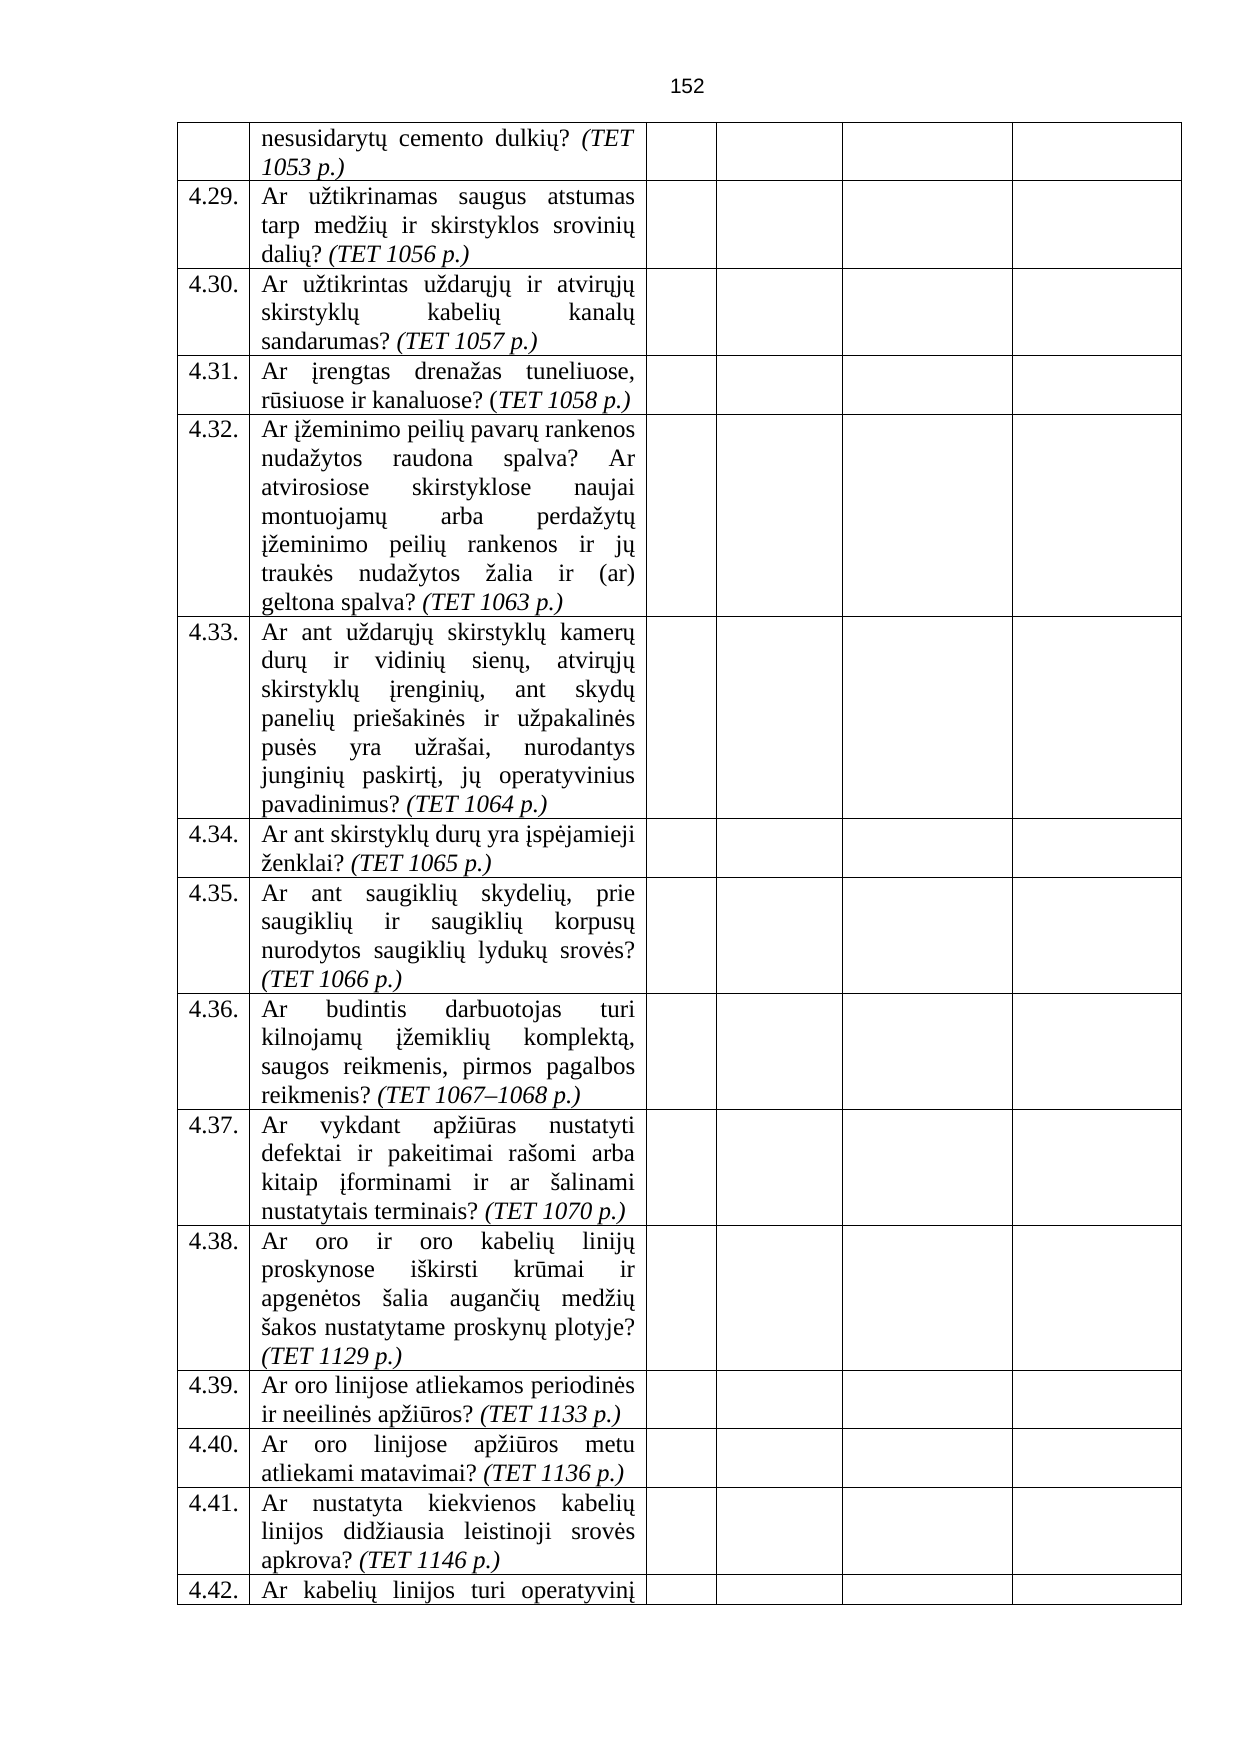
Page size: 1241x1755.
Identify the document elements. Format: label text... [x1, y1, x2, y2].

table_cell [1013, 1371, 1181, 1428]
table_cell [843, 1371, 1012, 1428]
table_cell Ar oro linijose atliekamos periodinės ir neeilinės apžiūros? (TET 1133 p.) [250, 1371, 646, 1428]
table_cell [843, 1429, 1012, 1487]
table_cell [647, 819, 716, 877]
table_cell [647, 1575, 716, 1604]
table_cell [647, 356, 716, 413]
table_cell [717, 123, 842, 180]
table_cell Ar užtikrinamas saugus atstumas tarp medžių ir skirstyklos srovinių dalių? (TET 1056 p.) [250, 181, 646, 268]
table_cell [843, 1110, 1012, 1225]
table_cell [843, 356, 1012, 413]
table_cell [717, 1429, 842, 1487]
table_cell Ar vykdant apžiūras nustatyti defektai ir pakeitimai rašomi arba kitaip įforminami ir ar šalinami nustatytais terminais? (TET 1070 p.) [250, 1110, 646, 1225]
table_cell [1013, 1110, 1181, 1225]
table_cell [717, 1488, 842, 1574]
table_cell [843, 1575, 1012, 1604]
table_cell [647, 181, 716, 268]
table_cell [717, 415, 842, 616]
table_cell Ar įrengtas drenažas tuneliuose, rūsiuose ir kanaluose? (TET 1058 p.) [250, 356, 646, 413]
table_cell [717, 617, 842, 818]
table_cell [647, 617, 716, 818]
table_cell 4.41. [178, 1488, 249, 1574]
table_cell 4.31. [178, 356, 249, 413]
table_cell 4.34. [178, 819, 249, 877]
table_cell [647, 1110, 716, 1225]
table_cell 4.38. [178, 1226, 249, 1369]
table_cell 4.32. [178, 415, 249, 616]
table_cell nesusidarytų cemento dulkių? (TET 1053 p.) [250, 123, 646, 180]
table_cell [843, 1226, 1012, 1369]
table_cell 4.29. [178, 181, 249, 268]
table_cell [647, 1371, 716, 1428]
table_cell [843, 617, 1012, 818]
table_cell [1013, 123, 1181, 180]
table_cell Ar budintis darbuotojas turi kilnojamų įžemiklių komplektą, saugos reikmenis, pirmos pagalbos reikmenis? (TET 1067–1068 p.) [250, 994, 646, 1109]
table_cell [717, 994, 842, 1109]
table_cell [1013, 269, 1181, 355]
table_cell 4.35. [178, 878, 249, 993]
table_cell [1013, 1488, 1181, 1574]
table_cell Ar kabelių linijos turi operatyvinį [250, 1575, 646, 1604]
table_cell [843, 269, 1012, 355]
table_cell Ar užtikrintas uždarųjų ir atvirųjų skirstyklų kabelių kanalų sandarumas? (TET 1057 p.) [250, 269, 646, 355]
table_cell [1013, 1575, 1181, 1604]
table_cell [1013, 994, 1181, 1109]
table_cell [647, 1488, 716, 1574]
table_cell [717, 1226, 842, 1369]
table_cell [717, 1575, 842, 1604]
table_cell [647, 994, 716, 1109]
table_cell 4.42. [178, 1575, 249, 1604]
table_cell [843, 123, 1012, 180]
table_cell [647, 415, 716, 616]
table_cell [1013, 356, 1181, 413]
table_cell [843, 994, 1012, 1109]
table_cell [843, 1488, 1012, 1574]
table_cell [717, 819, 842, 877]
table_cell [843, 819, 1012, 877]
table_cell [843, 878, 1012, 993]
table_cell Ar ant uždarųjų skirstyklų kamerų durų ir vidinių sienų, atvirųjų skirstyklų įrenginių, ant skydų panelių priešakinės ir užpakalinės pusės yra užrašai, nurodantys junginių paskirtį, jų operatyvinius pavadinimus? (TET 1064 p.) [250, 617, 646, 818]
table_cell [843, 415, 1012, 616]
table_cell [178, 123, 249, 180]
table_cell 4.36. [178, 994, 249, 1109]
table_cell [717, 269, 842, 355]
table_cell [647, 878, 716, 993]
table_cell [1013, 1226, 1181, 1369]
table_cell 4.30. [178, 269, 249, 355]
table_cell [1013, 617, 1181, 818]
table_cell Ar nustatyta kiekvienos kabelių linijos didžiausia leistinoji srovės apkrova? (TET 1146 p.) [250, 1488, 646, 1574]
table_cell Ar ant saugiklių skydelių, prie saugiklių ir saugiklių korpusų nurodytos saugiklių lydukų srovės? (TET 1066 p.) [250, 878, 646, 993]
table_cell [843, 181, 1012, 268]
table_cell 4.33. [178, 617, 249, 818]
table_cell [717, 356, 842, 413]
table_cell [1013, 415, 1181, 616]
table_cell Ar oro ir oro kabelių linijų proskynose iškirsti krūmai ir apgenėtos šalia augančių medžių šakos nustatytame proskynų plotyje? (TET 1129 p.) [250, 1226, 646, 1369]
table_cell Ar oro linijose apžiūros metu atliekami matavimai? (TET 1136 p.) [250, 1429, 646, 1487]
table_cell [647, 269, 716, 355]
table_cell [717, 1110, 842, 1225]
table_cell 4.39. [178, 1371, 249, 1428]
table_cell 4.37. [178, 1110, 249, 1225]
table_cell [717, 878, 842, 993]
table_cell Ar įžeminimo peilių pavarų rankenos nudažytos raudona spalva? Ar atvirosiose skirstyklose naujai montuojamų arba perdažytų įžeminimo peilių rankenos ir jų traukės nudažytos žalia ir (ar) geltona spalva? (TET 1063 p.) [250, 415, 646, 616]
table_cell [647, 1226, 716, 1369]
table_cell [717, 1371, 842, 1428]
table_cell [647, 1429, 716, 1487]
table_cell [647, 123, 716, 180]
table_cell [1013, 181, 1181, 268]
table_cell [1013, 1429, 1181, 1487]
table_cell [1013, 878, 1181, 993]
table_cell Ar ant skirstyklų durų yra įspėjamieji ženklai? (TET 1065 p.) [250, 819, 646, 877]
table_cell [1013, 819, 1181, 877]
table_cell 4.40. [178, 1429, 249, 1487]
table_cell [717, 181, 842, 268]
